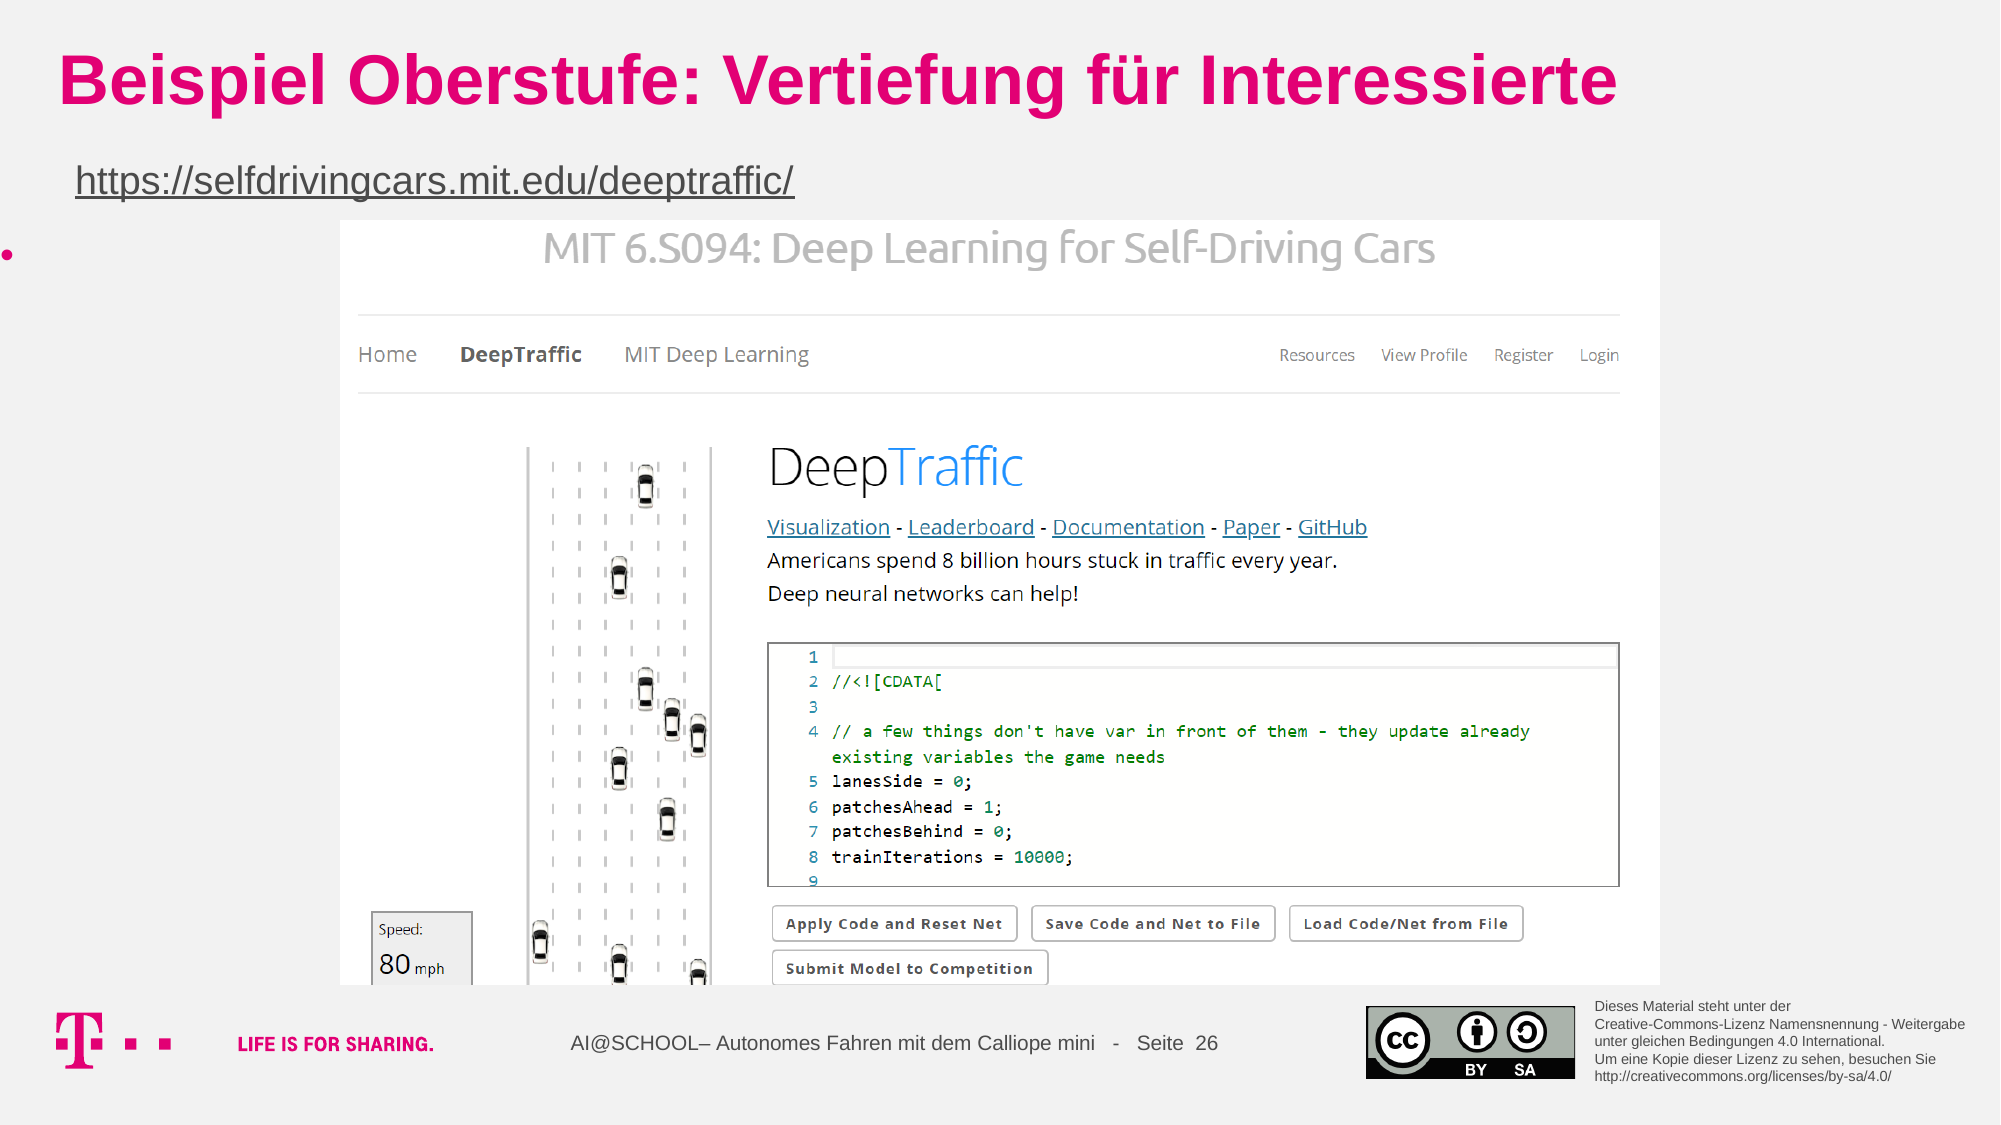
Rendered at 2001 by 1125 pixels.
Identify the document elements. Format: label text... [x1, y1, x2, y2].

title Beispiel Oberstufe: Vertiefung für Interessierte [0, 43, 1888, 132]
picture [340, 220, 1660, 985]
list https://selfdrivingcars.mit.edu/deeptraffic/ [0, 152, 1888, 957]
